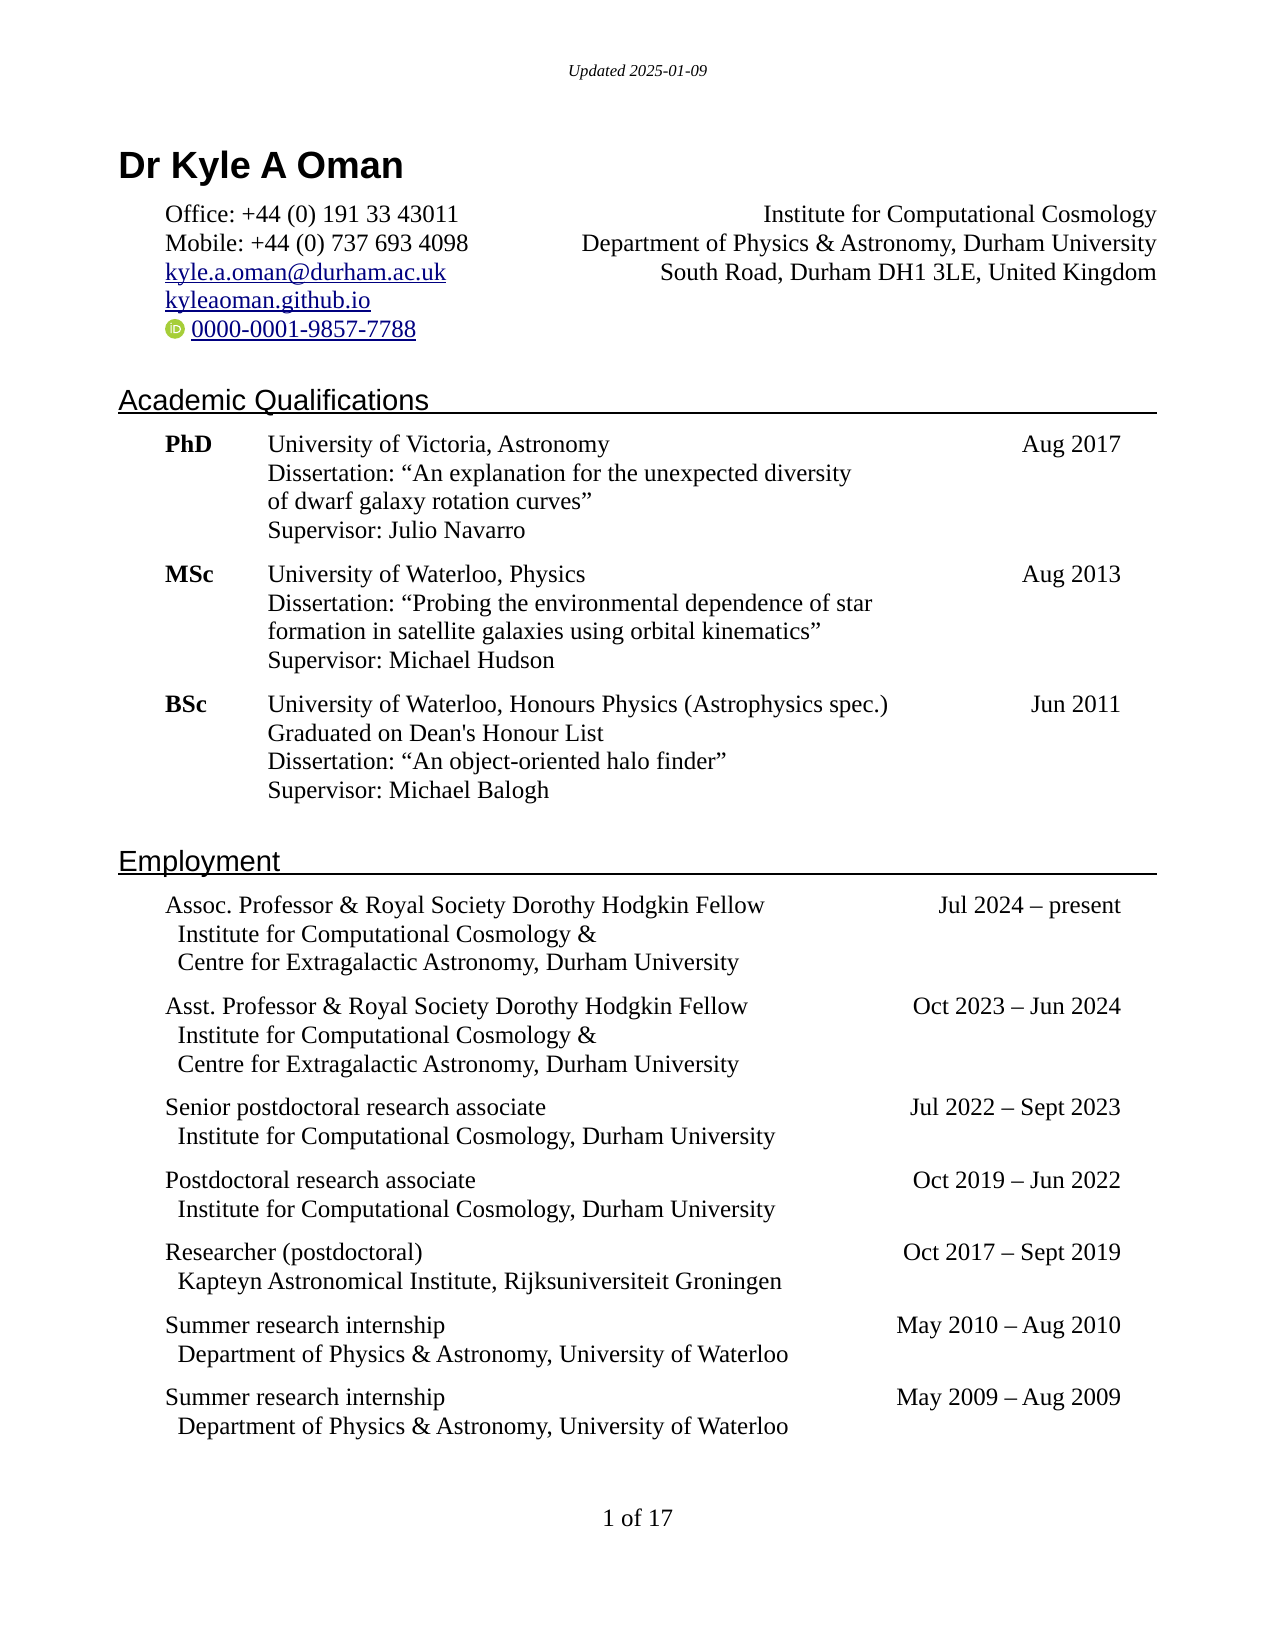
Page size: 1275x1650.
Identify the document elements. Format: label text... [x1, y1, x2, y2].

subtitle Employment [118, 844, 1157, 873]
text Assoc. Professor & Royal Society Dorothy Hodgkin Fellow Jul 2024 – present Institute for Computational Cosmology & Centre for Extragalactic Astronomy, Durham University [118, 890, 1157, 976]
text PhD University of Victoria, Astronomy Aug 2017 Dissertation: “An explanation for the unexpected diversity of dwarf galaxy rotation curves” Supervisor: Julio Navarro [118, 429, 1157, 544]
text Asst. Professor & Royal Society Dorothy Hodgkin Fellow Oct 2023 – Jun 2024 Institute for Computational Cosmology & Centre for Extragalactic Astronomy, Durham University [118, 991, 1157, 1077]
subtitle Dr Kyle A Oman [118, 143, 1157, 187]
text Summer research internship May 2009 – Aug 2009 Department of Physics & Astronomy, University of Waterloo [118, 1382, 1157, 1440]
text Mobile: +44 (0) 737 693 4098 Department of Physics & Astronomy, Durham University [118, 228, 1157, 257]
text MSc University of Waterloo, Physics Aug 2013 Dissertation: “Probing the environmental dependence of star formation in satellite galaxies using orbital kinematics” Supervisor: Michael Hudson [118, 559, 1157, 674]
text Postdoctoral research associate Oct 2019 – Jun 2022 Institute for Computational Cosmology, Durham University [118, 1165, 1157, 1222]
text kyle.a.oman@durham.ac.uk South Road, Durham DH1 3LE, United Kingdom kyleaoman.github.io [118, 257, 1157, 314]
text BSc University of Waterloo, Honours Physics (Astrophysics spec.) Jun 2011 Graduated on Dean's Honour List Dissertation: “An object-oriented halo finder” Supervisor: Michael Balogh [118, 689, 1157, 804]
text 0000-0001-9857-7788 [118, 314, 1157, 343]
text Summer research internship May 2010 – Aug 2010 Department of Physics & Astronomy, University of Waterloo [118, 1310, 1157, 1367]
subtitle Academic Qualifications [118, 383, 1157, 412]
text Researcher (postdoctoral) Oct 2017 – Sept 2019 Kapteyn Astronomical Institute, Rijksuniversiteit Groningen [118, 1237, 1157, 1295]
text Office: +44 (0) 191 33 43011 Institute for Computational Cosmology [118, 199, 1157, 228]
text Senior postdoctoral research associate Jul 2022 – Sept 2023 Institute for Computational Cosmology, Durham University [118, 1092, 1157, 1150]
